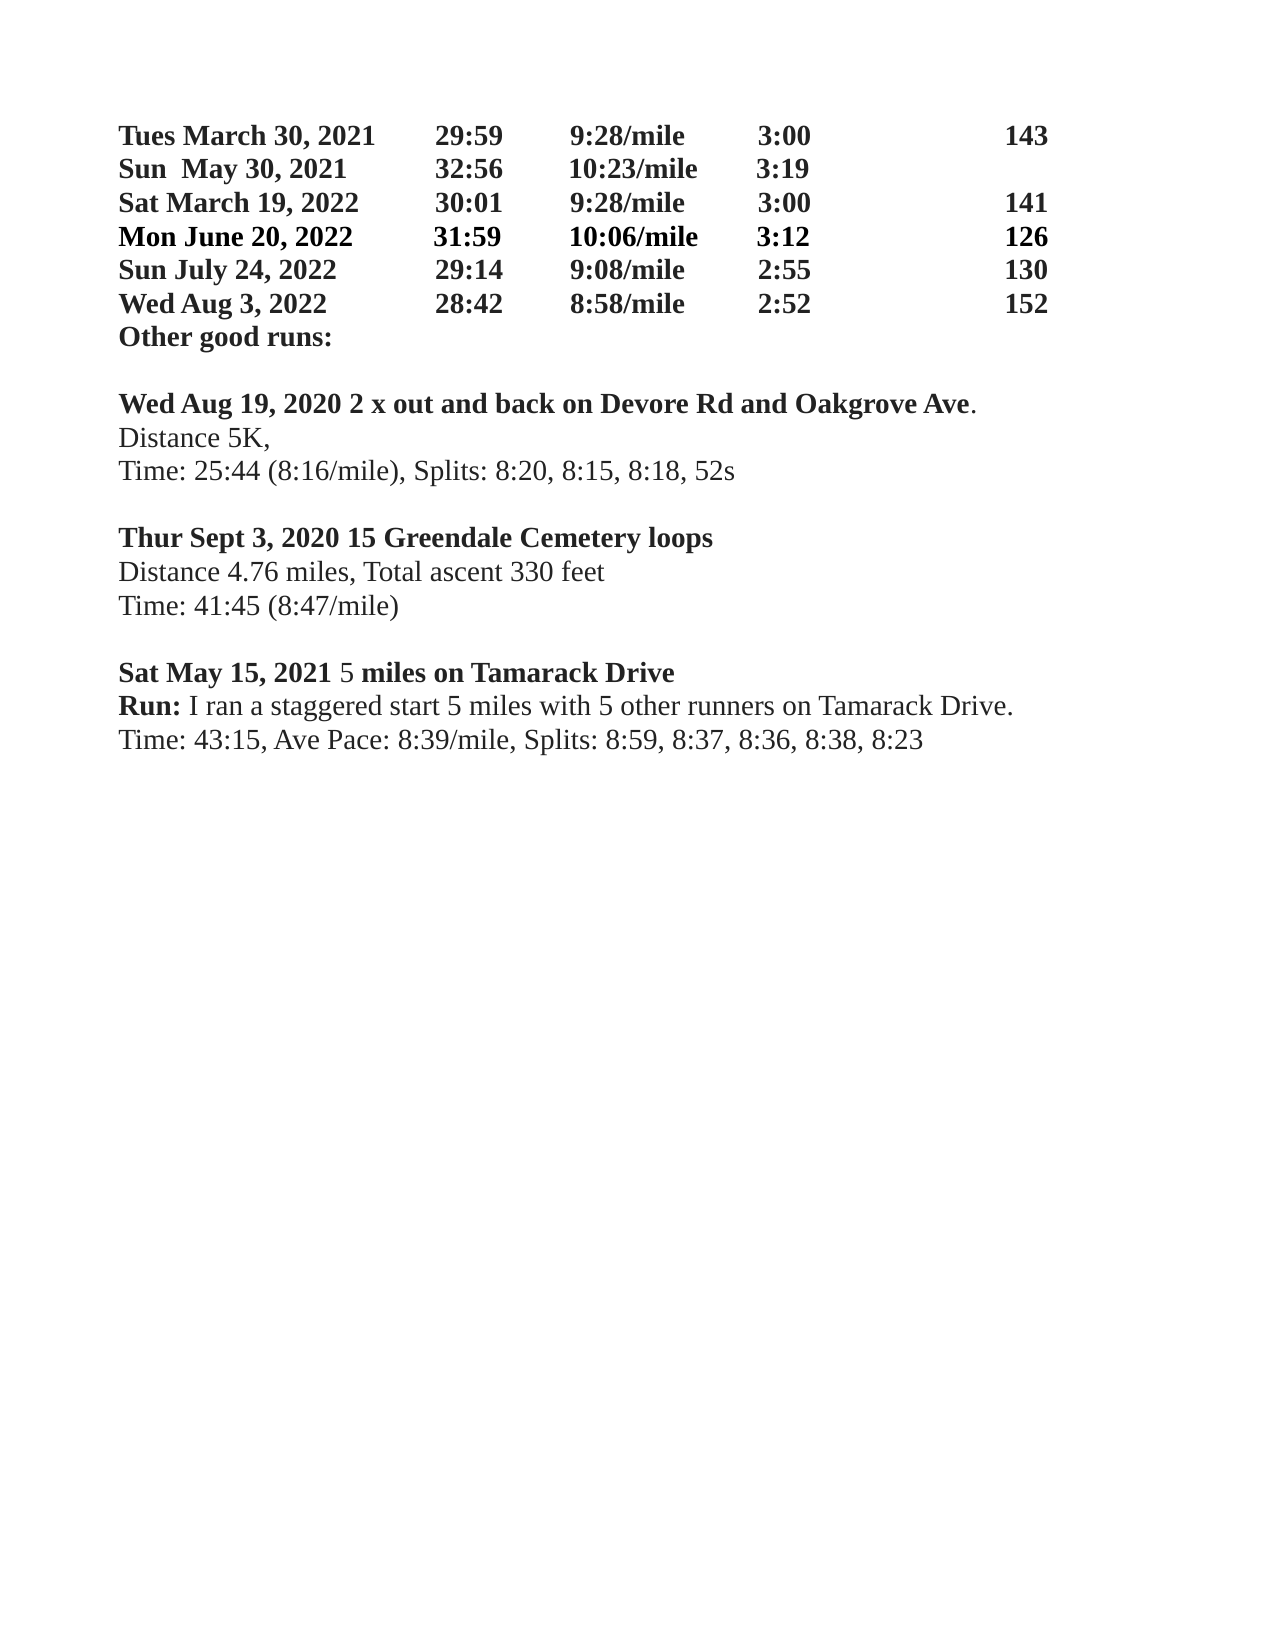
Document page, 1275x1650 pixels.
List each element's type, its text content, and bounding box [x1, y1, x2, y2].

text Mon June 20, 2022 31:59 10:06/mile 3:12 126 [118, 219, 1157, 252]
text Sun July 24, 2022 29:14 9:08/mile 2:55 130 [118, 252, 1161, 286]
text Run: I ran a staggered start 5 miles with 5 other runners on Tamarack Drive. [118, 688, 1161, 722]
text Sat March 19, 2022 30:01 9:28/mile 3:00 141 [118, 185, 1161, 219]
text Tues March 30, 2021 29:59 9:28/mile 3:00 143 [118, 118, 1161, 152]
text Distance 5K, [118, 420, 1161, 453]
text Distance 4.76 miles, Total ascent 330 feet [118, 554, 1161, 588]
text Time: 25:44 (8:16/mile), Splits: 8:20, 8:15, 8:18, 52s [118, 453, 1161, 487]
text Other good runs: [118, 319, 1161, 353]
text Sat May 15, 2021 5 miles on Tamarack Drive [118, 655, 1161, 688]
text Wed Aug 19, 2020 2 x out and back on Devore Rd and Oakgrove Ave. [118, 386, 1161, 420]
text Thur Sept 3, 2020 15 Greendale Cemetery loops [118, 521, 1161, 554]
text Time: 41:45 (8:47/mile) [118, 588, 1161, 621]
text Time: 43:15, Ave Pace: 8:39/mile, Splits: 8:59, 8:37, 8:36, 8:38, 8:23 [118, 722, 1161, 755]
text Sun May 30, 2021 32:56 10:23/mile 3:19 [118, 152, 1161, 185]
text Wed Aug 3, 2022 28:42 8:58/mile 2:52 152 [118, 286, 1161, 319]
